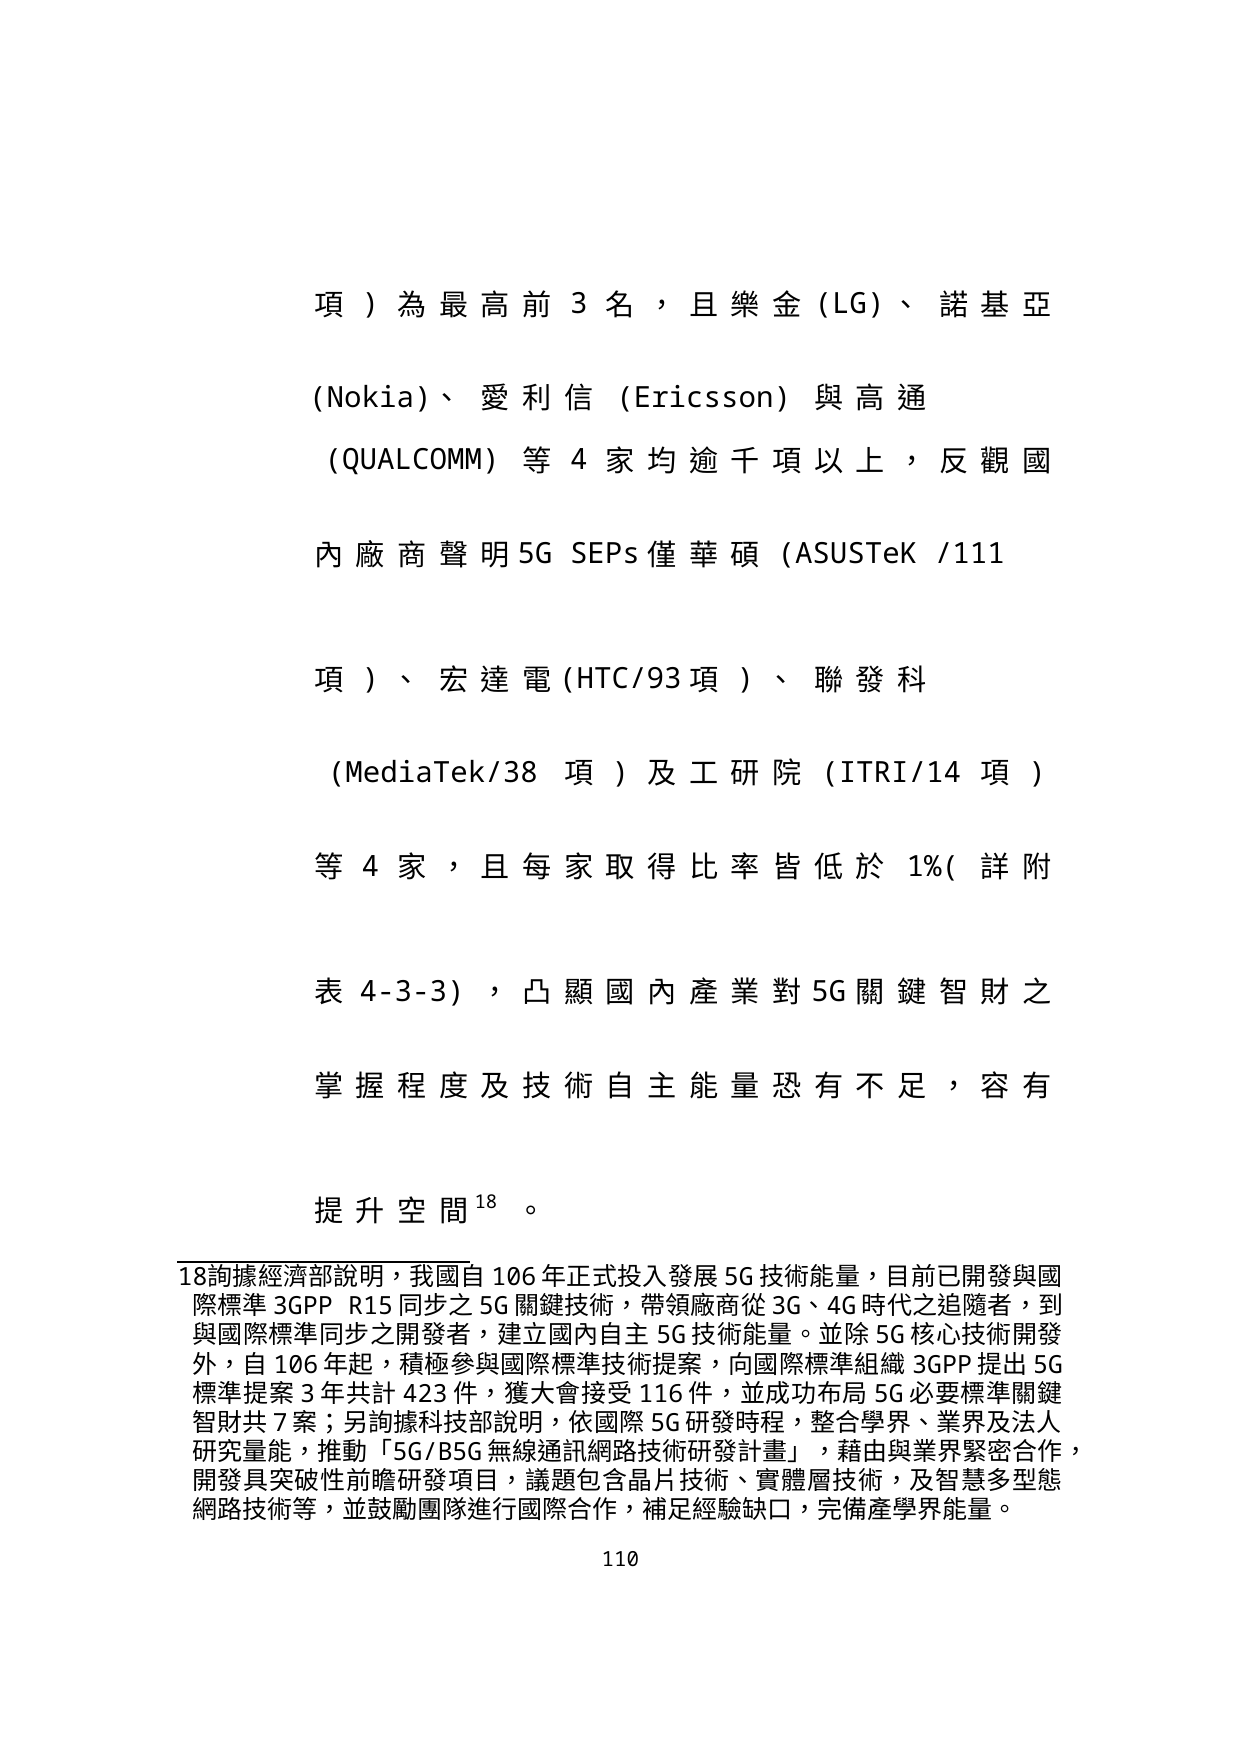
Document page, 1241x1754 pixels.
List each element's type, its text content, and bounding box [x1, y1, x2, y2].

text 項)為最高前3名，且樂金(LG)、諾基亞(Nokia)、愛利信(Ericsson)與高通(QUALCOMM)等4家均逾千項以上，反觀國內廠商聲明5G SEPs僅華碩(ASUSTeK /111項)、宏達電(HTC/93項)、聯發科(MediaTek/38項)及工研院(ITRI/14項)等4家，且每家取得比率皆低於1%(詳附表4-3-3)，凸顯國內產業對5G關鍵智財之掌握程度及技術自主能量恐有不足，容有提升空間。 [271, 229, 1058, 1229]
text 詢據經濟部說明，我國自106年正式投入發展5G技術能量，目前已開發與國際標準3GPP R15同步之5G關鍵技術，帶領廠商從3G、4G時代之追隨者，到與國際標準同步之開發者，建立國內自主5G技術能量。並除5G核心技術開發外，自106年起，積極參與國際標準技術提案，向國際標準組織3GPP提出5G標準提案3年共計423件，獲大會接受116件，並成功布局5G必要標準關鍵智財共7案；另詢據科技部說明，依國際5G研發時程，整合學界、業界及法人研究量能，推動「5G/B5G無線通訊網路技術研發計畫」，藉由與業界緊密合作，開發具突破性前瞻研發項目，議題包含晶片技術、實體層技術，及智慧多型態網路技術等，並鼓勵團隊進行國際合作，補足經驗缺口，完備產學界能量。 [177, 1262, 1063, 1525]
